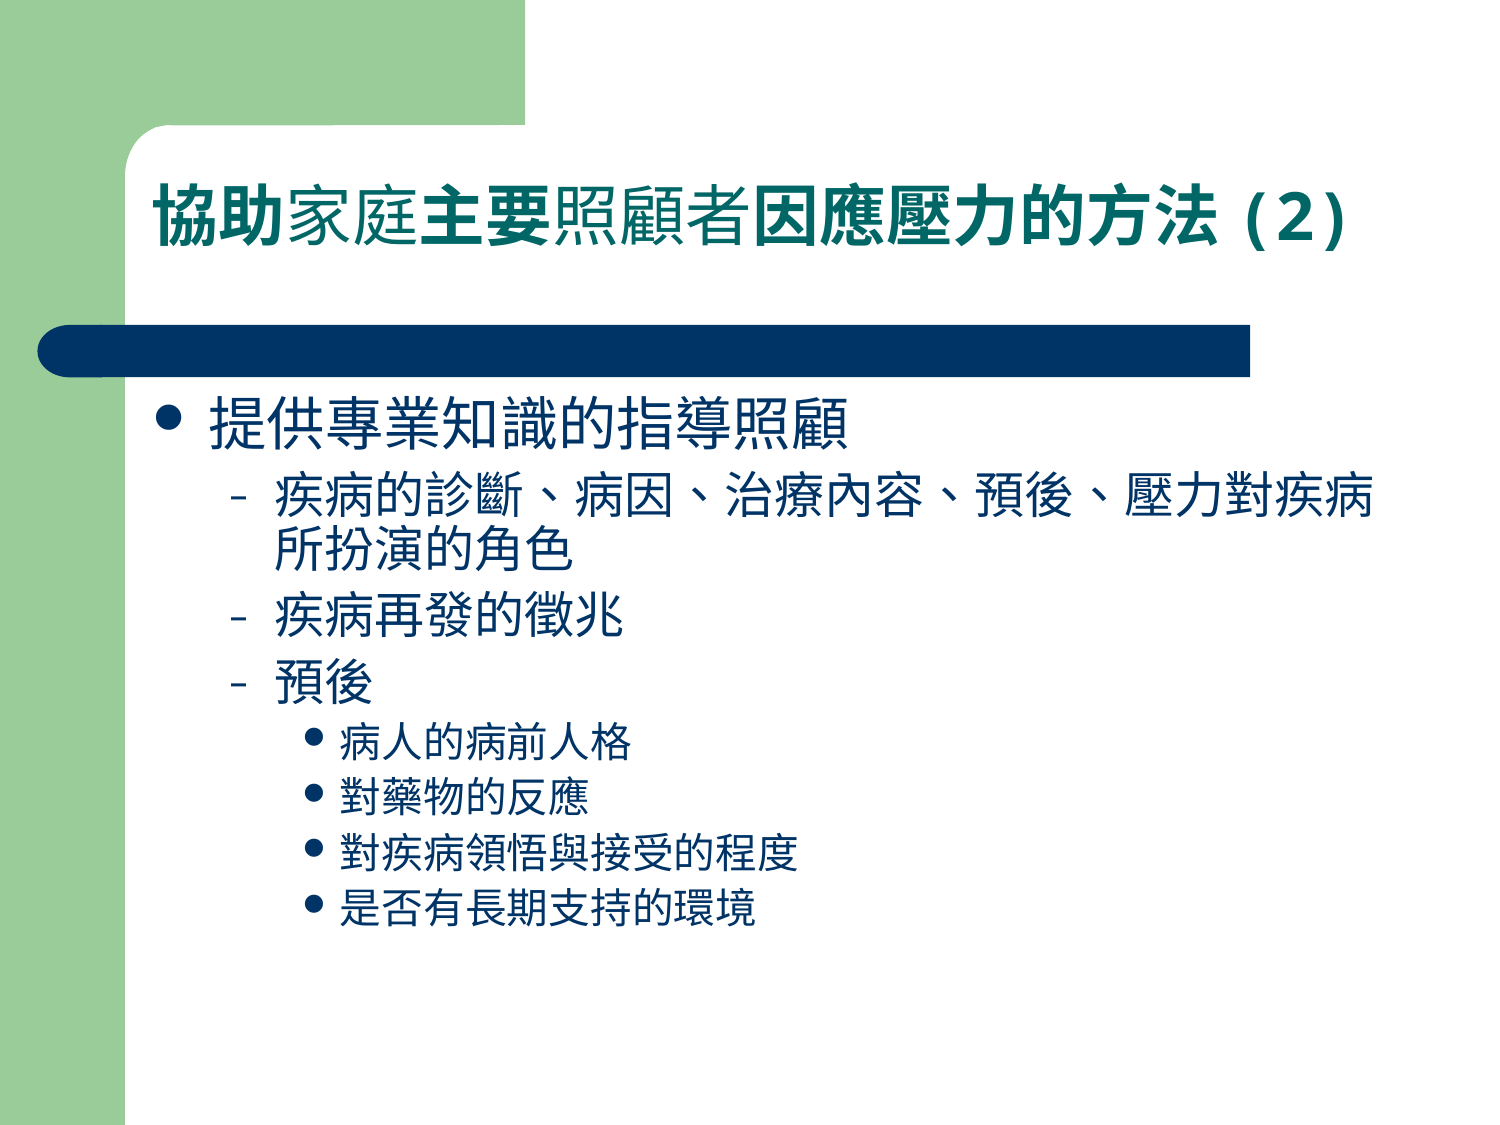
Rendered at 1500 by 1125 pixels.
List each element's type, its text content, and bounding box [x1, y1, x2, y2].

list 提供專業知識的指導照顧 疾病的診斷、病因、治療內容、預後、壓力對疾病所扮演的角色 疾病再發的徵兆 預後 病人的病前人格 對藥物的反應 對疾病領悟與接受的程度 是否有長期支持的環境 [137, 387, 1400, 1018]
title 協助家庭主要照顧者因應壓力的方法(2) [136, 136, 1414, 301]
